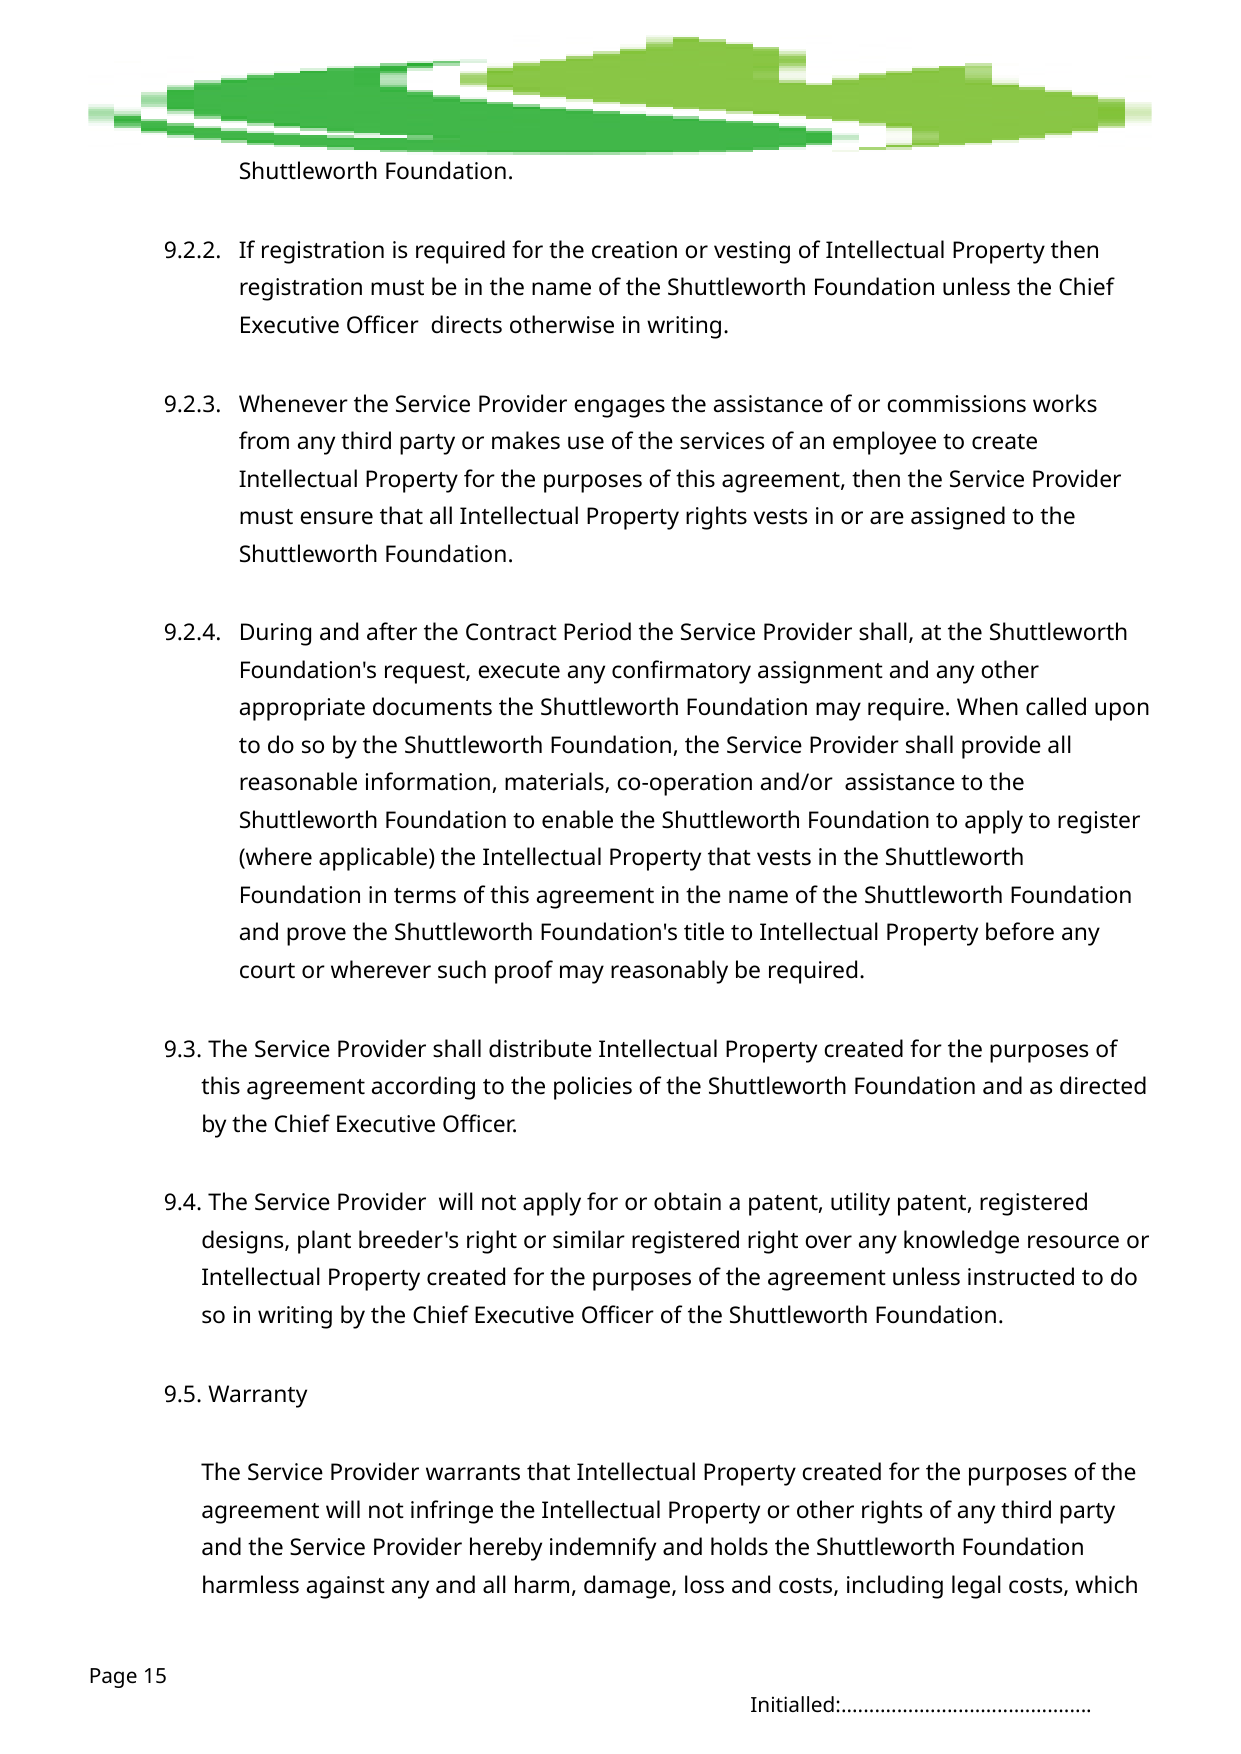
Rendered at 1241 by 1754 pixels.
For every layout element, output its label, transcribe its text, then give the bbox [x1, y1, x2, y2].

subtitle The Service Provider will not apply for or obtain a patent, utility patent, registered designs, plant breeder's right or similar registered right over any knowledge resource or Intellectual Property created for the purposes of the agreement unless instructed to do so in writing by the Chief Executive Officer of the Shuttleworth Foundation. [163, 1186, 1152, 1330]
subtitle The Service Provider shall distribute Intellectual Property created for the purposes of this agreement according to the policies of the Shuttleworth Foundation and as directed by the Chief Executive Officer. [163, 1032, 1152, 1139]
subtitle The Service Provider warrants that Intellectual Property created for the purposes of the agreement will not infringe the Intellectual Property or other rights of any third party and the Service Provider hereby indemnify and holds the Shuttleworth Foundation harmless against any and all harm, damage, loss and costs, including legal costs, which [163, 1456, 1152, 1600]
subtitle Warranty [163, 1377, 1152, 1409]
subtitle If registration is required for the creation or vesting of Intellectual Property then registration must be in the name of the Shuttleworth Foundation unless the Chief Executive Officer directs otherwise in writing. [163, 234, 1152, 340]
subtitle Whenever the Service Provider engages the assistance of or commissions works from any third party or makes use of the services of an employee to create Intellectual Property for the purposes of this agreement, then the Service Provider must ensure that all Intellectual Property rights vests in or are assigned to the Shuttleworth Foundation. [163, 387, 1152, 569]
subtitle During and after the Contract Period the Service Provider shall, at the Shuttleworth Foundation's request, execute any confirmatory assignment and any other appropriate documents the Shuttleworth Foundation may require. When called upon to do so by the Shuttleworth Foundation, the Service Provider shall provide all reasonable information, materials, co-operation and/or assistance to the Shuttleworth Foundation to enable the Shuttleworth Foundation to apply to register (where applicable) the Intellectual Property that vests in the Shuttleworth Foundation in terms of this agreement in the name of the Shuttleworth Foundation and prove the Shuttleworth Foundation's title to Intellectual Property before any court or wherever such proof may reasonably be required. [163, 616, 1152, 985]
subtitle Shuttleworth Foundation. [163, 155, 1152, 186]
picture [88, 35, 1152, 155]
